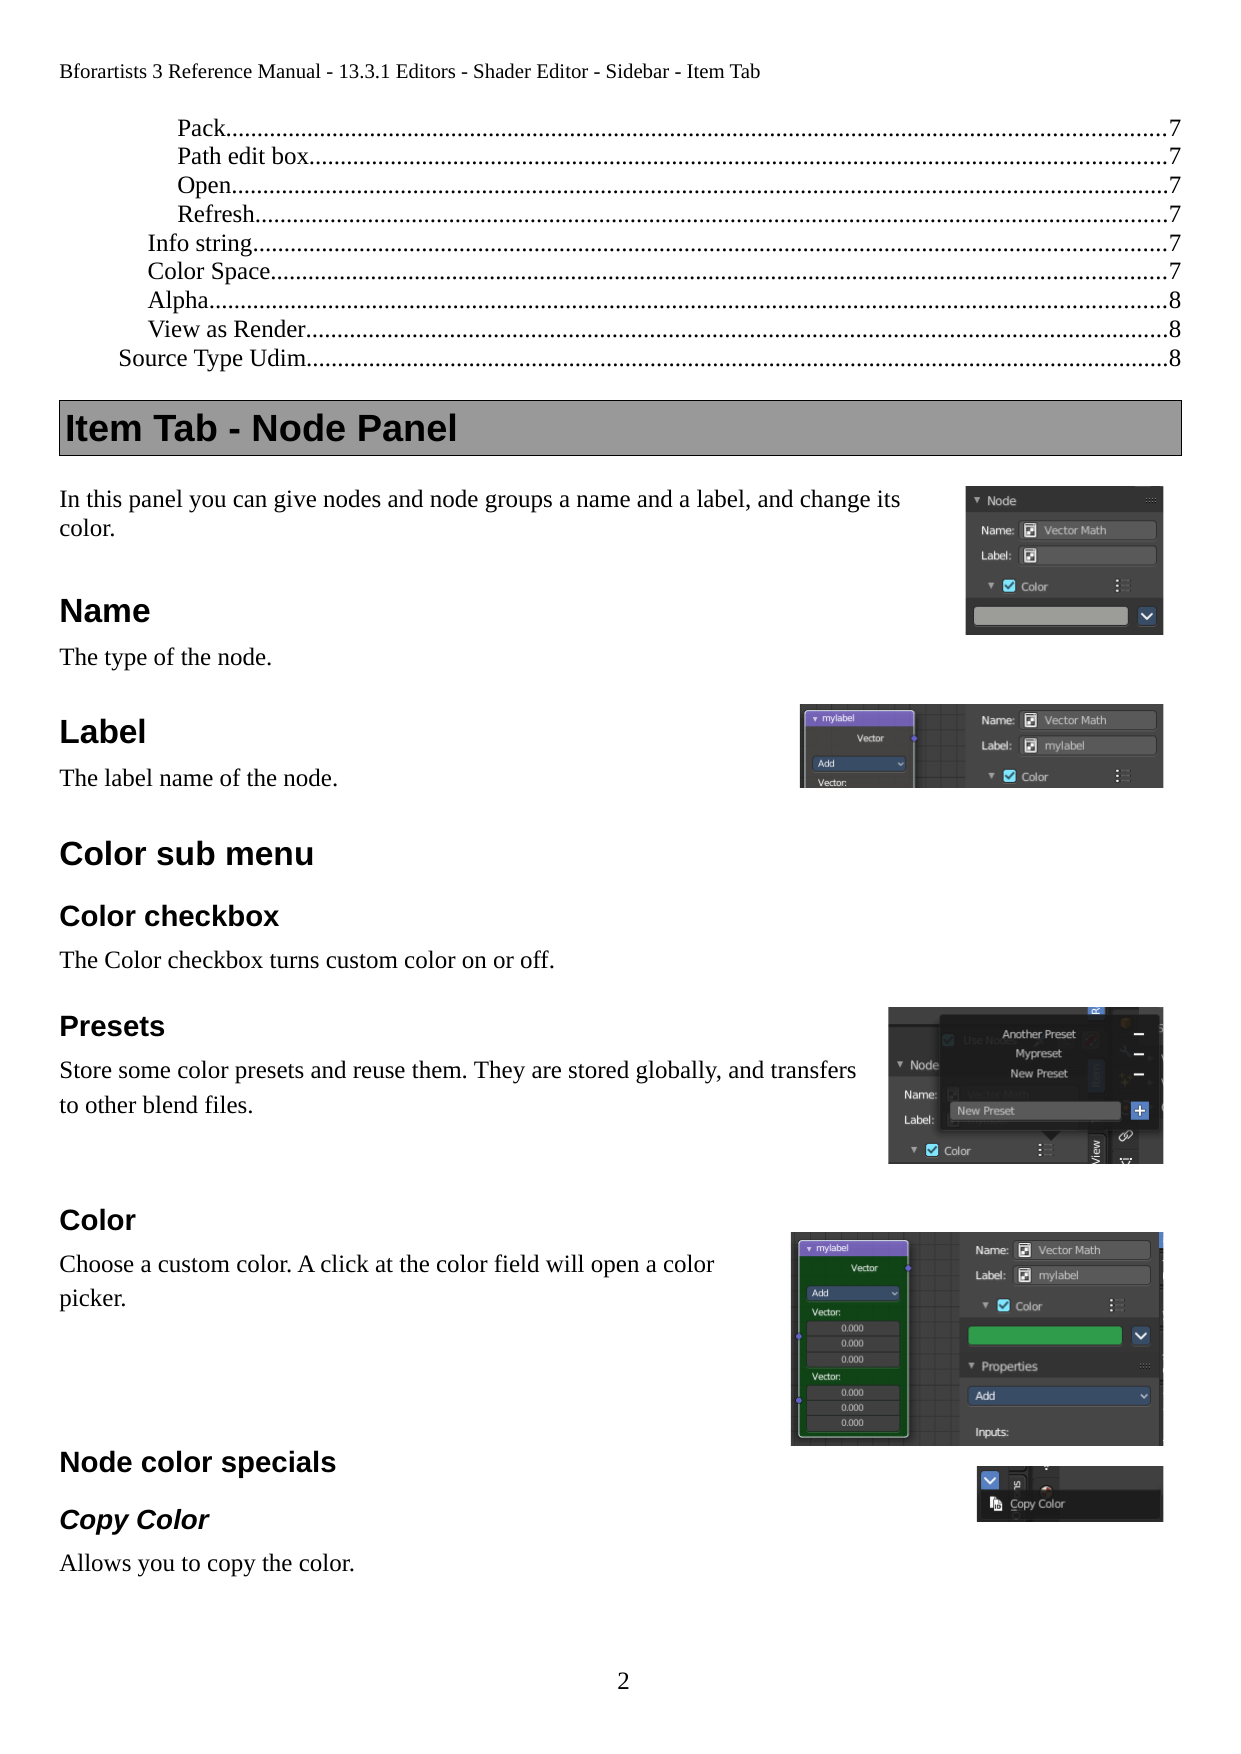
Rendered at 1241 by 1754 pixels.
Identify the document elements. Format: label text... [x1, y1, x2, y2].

text Alpha 8 [147, 285, 1181, 314]
text The Color checkbox turns custom color on or off. [59, 945, 1181, 974]
text The label name of the node. [59, 763, 1181, 792]
subtitle Name [59, 591, 965, 630]
text Allows you to copy the color. [59, 1548, 1181, 1577]
text Choose a custom color. A click at the color field will open a color picker. [59, 1249, 790, 1312]
text Refresh 7 [177, 199, 1181, 228]
subtitle Node color specials [59, 1445, 1181, 1479]
text Color Space 7 [147, 256, 1181, 285]
text Info string 7 [147, 228, 1181, 256]
text Path edit box 7 [177, 141, 1181, 170]
text View as Render 8 [147, 314, 1181, 343]
text Source Type Udim 8 [118, 343, 1181, 371]
table_header Item Tab - Node Panel [60, 401, 1181, 455]
text In this panel you can give nodes and node groups a name and a label, and change its color. [59, 484, 1181, 542]
subtitle Label [59, 712, 799, 751]
subtitle Color checkbox [59, 899, 1181, 933]
subtitle [1164, 591, 1181, 630]
picture [965, 486, 1164, 635]
subtitle Color [59, 1202, 1181, 1236]
subtitle Copy Color [59, 1504, 1181, 1536]
subtitle [1164, 1009, 1181, 1043]
subtitle [1164, 712, 1181, 751]
subtitle Presets [59, 1009, 888, 1043]
picture [888, 1007, 1164, 1164]
text Open 7 [177, 170, 1181, 199]
picture [790, 1232, 1164, 1446]
text Store some color presets and reuse them. They are stored globally, and transfers to other blend files. [59, 1055, 888, 1118]
text Pack 7 [177, 113, 1181, 141]
picture [976, 1466, 1164, 1522]
text The type of the node. [59, 642, 1181, 671]
subtitle Color sub menu [59, 833, 1181, 872]
picture [799, 704, 1164, 788]
